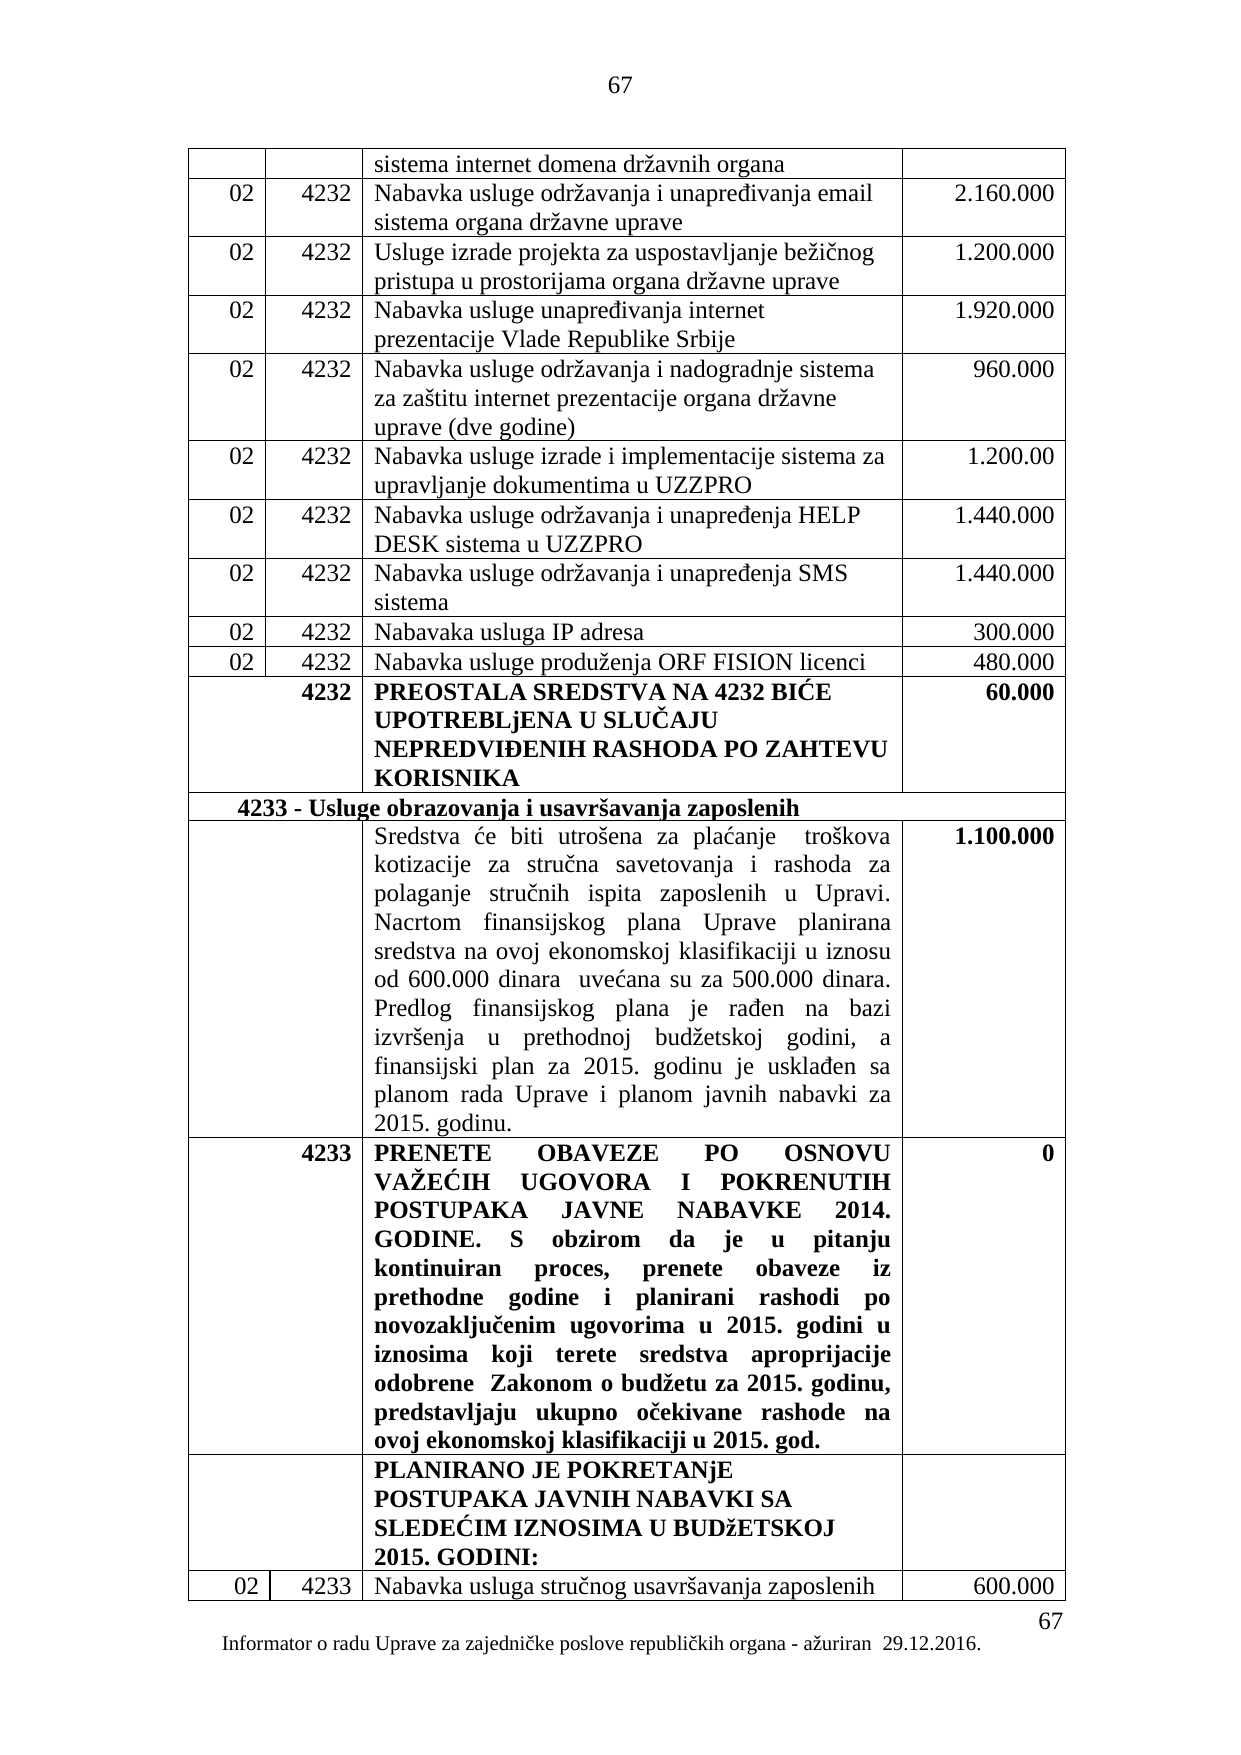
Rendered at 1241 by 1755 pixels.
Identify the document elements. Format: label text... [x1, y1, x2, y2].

table_cell Nabavaka usluga IP adresa [363, 617, 902, 646]
table_cell 4232 [189, 677, 362, 792]
table_cell Nabavka usluge produženja ORF FISION licenci [363, 647, 902, 676]
table_cell 4232 [266, 237, 362, 294]
table_cell PREOSTALA SREDSTVA NA 4232 BIĆE UPOTREBLjENA U SLUČAJU NEPREDVIĐENIH RASHODA PO ZAHTEVU KORISNIKA [363, 677, 902, 792]
table_cell 300.000 [903, 617, 1065, 646]
table_cell 1.440.000 [903, 500, 1065, 557]
table_cell sistema internet domena državnih organa [363, 149, 902, 177]
table_cell 02 [189, 441, 265, 499]
table_cell [903, 1455, 1065, 1570]
table_cell 1.200.000 [903, 237, 1065, 294]
table_cell 4232 [266, 559, 362, 616]
table_cell PRENETE OBAVEZE PO OSNOVU VAŽEĆIH UGOVORA I POKRENUTIH POSTUPAKA JAVNE NABAVKE 2014. GODINE. S obzirom da je u pitanju kontinuiran proces, prenete obaveze iz prethodne godine i planirani rashodi po novozaklјučenim ugovorima u 2015. godini u iznosima koji terete sredstva aproprijacije odobrene Zakonom o budžetu za 2015. godinu, predstavlјaju ukupno očekivane rashode na ovoj ekonomskoj klasifikaciji u 2015. god. [363, 1138, 902, 1454]
table_cell 480.000 [903, 647, 1065, 676]
table_cell 600.000 [903, 1571, 1065, 1600]
table_cell 4232 [266, 647, 362, 676]
table_cell 4232 [266, 617, 362, 646]
table_cell PLANIRANO JE POKRETANјE POSTUPAKA JAVNIH NABAVKI SA SLEDEĆIM IZNOSIMA U BUDžETSKOJ 2015. GODINI: [363, 1455, 902, 1570]
table_cell 4232 [266, 296, 362, 353]
table_cell Nabavka usluge izrade i implementacije sistema za upravlјanje dokumentima u UZZPRO [363, 441, 902, 499]
table_cell 960.000 [903, 354, 1065, 440]
table_cell 4233 - Usluge obrazovanja i usavršavanja zaposlenih [189, 793, 1065, 820]
table_cell Nabavka usluge održavanja i unapređenja SMS sistema [363, 559, 902, 616]
table_cell 4232 [266, 354, 362, 440]
table_cell Sredstva će biti utrošena za plaćanje troškova kotizacije za stručna savetovanja i rashoda za polaganje stručnih ispita zaposlenih u Upravi. Nacrtom finansijskog plana Uprave planirana sredstva na ovoj ekonomskoj klasifikaciji u iznosu od 600.000 dinara uvećana su za 500.000 dinara. Predlog finansijskog plana je rađen na bazi izvršenja u prethodnoj budžetskoj godini, a finansijski plan za 2015. godinu je usklađen sa planom rada Uprave i planom javnih nabavki za 2015. godinu. [363, 821, 902, 1137]
table_cell 02 [189, 179, 265, 236]
table_cell 02 [189, 354, 265, 440]
table_cell [266, 149, 362, 177]
table_cell 4232 [266, 441, 362, 499]
table_cell [903, 149, 1065, 177]
table_cell 2.160.000 [903, 179, 1065, 236]
table_cell 1.920.000 [903, 296, 1065, 353]
table_cell Nabavka usluga stručnog usavršavanja zaposlenih [363, 1571, 902, 1600]
table_cell 02 [189, 296, 265, 353]
table_cell 02 [189, 617, 265, 646]
table_cell 02 [189, 1571, 269, 1600]
table_cell 02 [189, 647, 265, 676]
table_cell 0 [903, 1138, 1065, 1454]
table_cell Nabavka usluge unapređivanja internet prezentacije Vlade Republike Srbije [363, 296, 902, 353]
table_cell 1.440.000 [903, 559, 1065, 616]
table_cell 1.200.00 [903, 441, 1065, 499]
table_cell [189, 821, 362, 1137]
table_cell 02 [189, 237, 265, 294]
table_cell 60.000 [903, 677, 1065, 792]
table_cell 4232 [266, 179, 362, 236]
table_cell 4232 [266, 500, 362, 557]
table_cell 02 [189, 559, 265, 616]
table_cell Nabavka usluge održavanja i unapređenja HELP DESK sistema u UZZPRO [363, 500, 902, 557]
table_cell 4233 [189, 1138, 362, 1454]
table_cell 1.100.000 [903, 821, 1065, 1137]
table_cell Nabavka usluge održavanja i nadogradnje sistema za zaštitu internet prezentacije organa državne uprave (dve godine) [363, 354, 902, 440]
table_cell 02 [189, 500, 265, 557]
table_cell Nabavka usluge održavanja i unapređivanja email sistema organa državne uprave [363, 179, 902, 236]
table_cell [189, 1455, 362, 1570]
table_cell Usluge izrade projekta za uspostavlјanje bežičnog pristupa u prostorijama organa državne uprave [363, 237, 902, 294]
table_cell [189, 149, 265, 177]
table_cell 4233 [271, 1571, 362, 1600]
